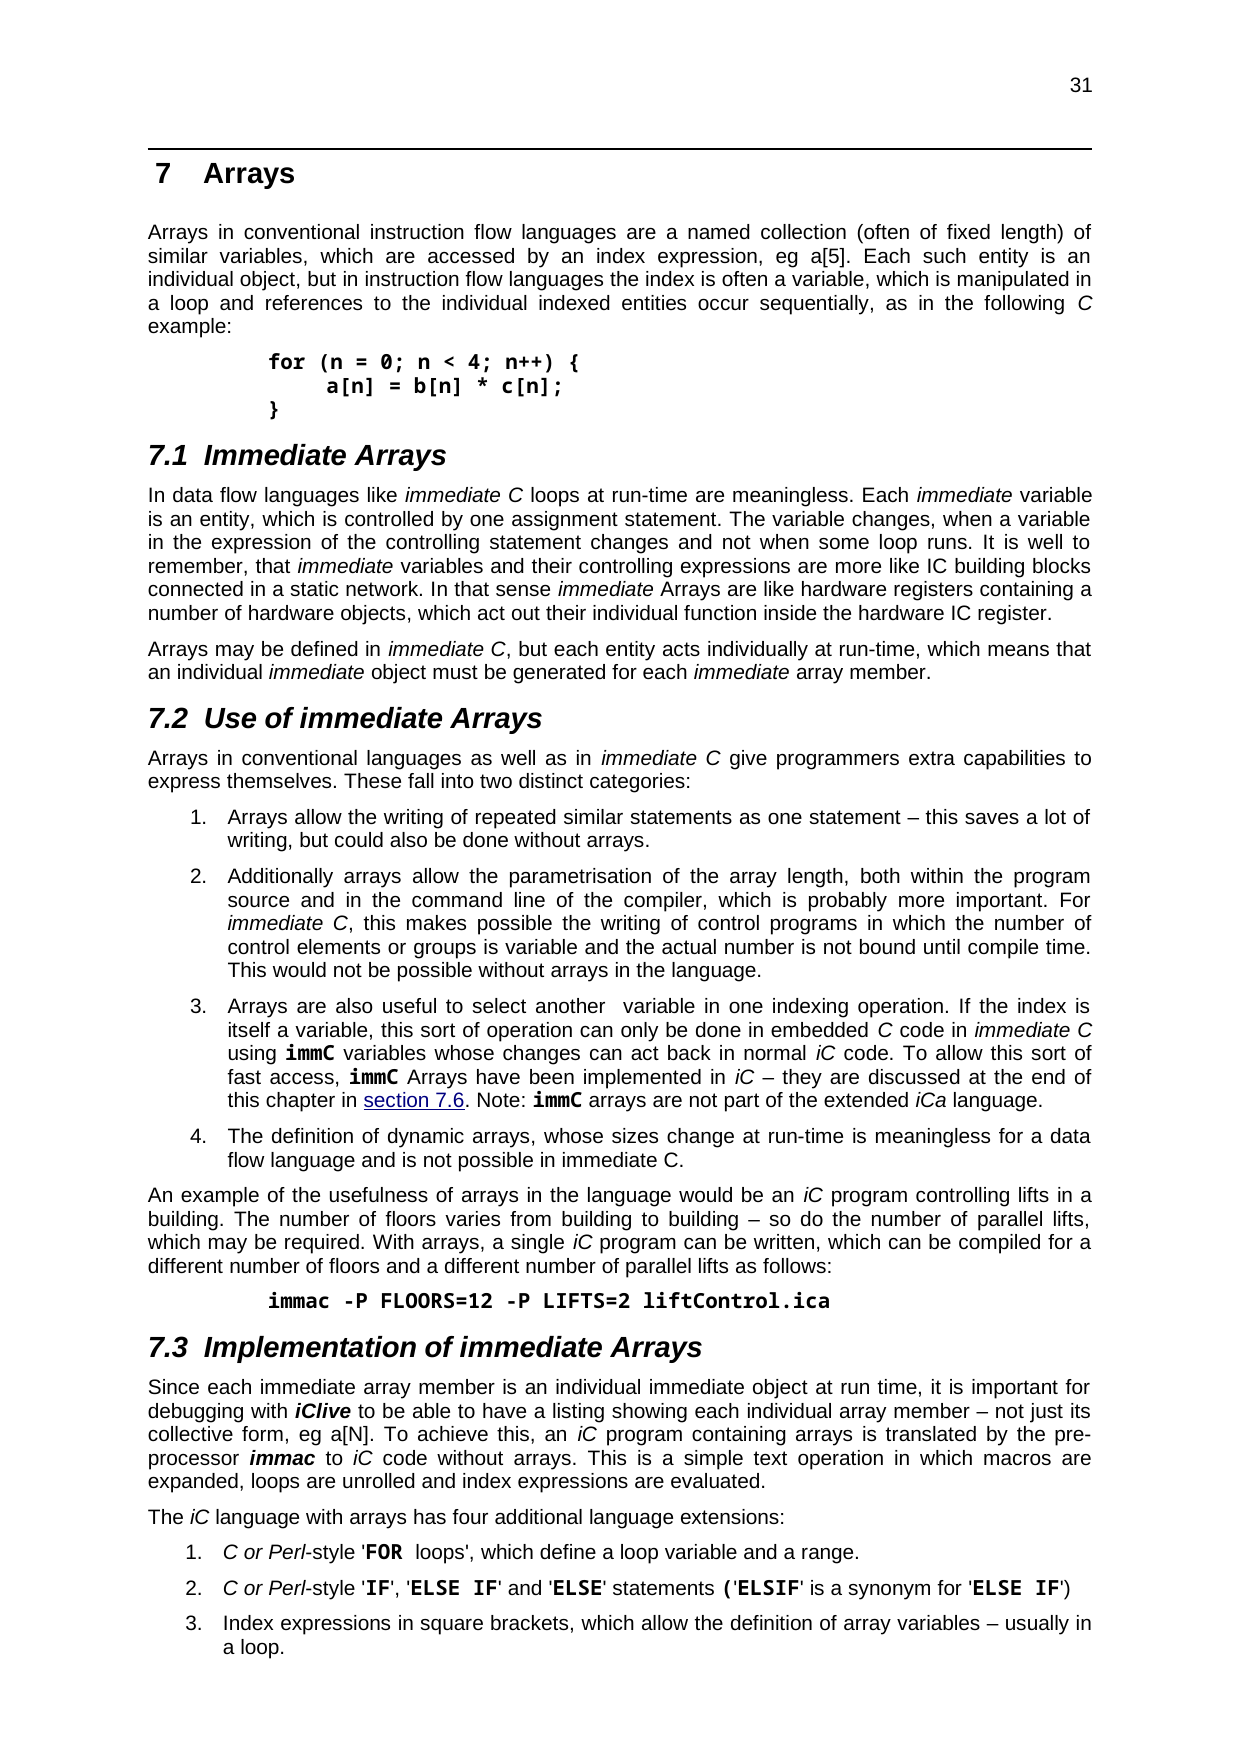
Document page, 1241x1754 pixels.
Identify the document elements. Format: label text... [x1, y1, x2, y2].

subtitle Arrays [148, 150, 1092, 197]
list Arrays allow the writing of repeated similar statements as one statement – this saves a lot of writing, but could also be done without arrays. [222, 805, 1092, 853]
list Additionally arrays allow the parametrisation of the array length, both within the program source and in the command line of the compiler, which is probably more important. For immediate C, this makes possible the writing of control programs in which the number of control elements or groups is variable and the actual number is not bound until compile time. This would not be possible without arrays in the language. [222, 864, 1092, 983]
list The definition of dynamic arrays, whose sizes change at run-time is meaningless for a data flow language and is not possible in immediate C. [222, 1124, 1092, 1172]
text An example of the usefulness of arrays in the language would be an iC program controlling lifts in a building. The number of floors varies from building to building – so do the number of parallel lifts, which may be required. With arrays, a single iC program can be written, which can be compiled for a different number of floors and a different number of parallel lifts as follows: [148, 1183, 1092, 1278]
text Arrays may be defined in immediate C, but each entity acts individually at run-time, which means that an individual immediate object must be generated for each immediate array member. [148, 637, 1092, 684]
subtitle Immediate Arrays [148, 439, 1092, 472]
subtitle Use of immediate Arrays [148, 702, 1092, 734]
text Since each immediate array member is an individual immediate object at run time, it is important for debugging with iClive to be able to have a listing showing each individual array member – not just its collective form, eg a[N]. To achieve this, an iC program containing arrays is translated by the pre-processor immac to iC code without arrays. This is a simple text operation in which macros are expanded, loops are unrolled and index expressions are evaluated. [148, 1376, 1092, 1494]
list Arrays are also useful to select another variable in one indexing operation. If the index is itself a variable, this sort of operation can only be done in embedded C code in immediate C using immC variables whose changes can act back in normal iC code. To allow this sort of fast access, immC Arrays have been implemented in iC – they are discussed at the end of this chapter in section 7.6. Note: immC arrays are not part of the extended iCa language. [222, 994, 1092, 1113]
text immac -P FLOORS=12 -P LIFTS=2 liftControl.ica [268, 1290, 1092, 1313]
text The iC language with arrays has four additional language extensions: [148, 1506, 1092, 1529]
text for (n = 0; n < 4; n++) { a[n] = b[n] * c[n]; } [268, 351, 1092, 421]
list C or Perl-style 'FOR loops', which define a loop variable and a range. [185, 1541, 1092, 1564]
subtitle Implementation of immediate Arrays [148, 1331, 1092, 1364]
text In data flow languages like immediate C loops at run-time are meaningless. Each immediate variable is an entity, which is controlled by one assignment statement. The variable changes, when a variable in the expression of the controlling statement changes and not when some loop runs. It is well to remember, that immediate variables and their controlling expressions are more like IC building blocks connected in a static network. In that sense immediate Arrays are like hardware registers containing a number of hardware objects, which act out their individual function inside the hardware IC register. [148, 483, 1092, 625]
text Arrays in conventional languages as well as in immediate C give programmers extra capabilities to express themselves. These fall into two distinct categories: [148, 746, 1092, 794]
list Index expressions in square brackets, which allow the definition of array variables – usually in a loop. [185, 1612, 1092, 1659]
list C or Perl-style 'IF', 'ELSE IF' and 'ELSE' statements ('ELSIF' is a synonym for 'ELSE IF') [185, 1576, 1092, 1600]
text Arrays in conventional instruction flow languages are a named collection (often of fixed length) of similar variables, which are accessed by an index expression, eg a[5]. Each such entity is an individual object, but in instruction flow languages the index is often a variable, which is manipulated in a loop and references to the individual indexed entities occur sequentially, as in the following C example: [148, 221, 1092, 339]
